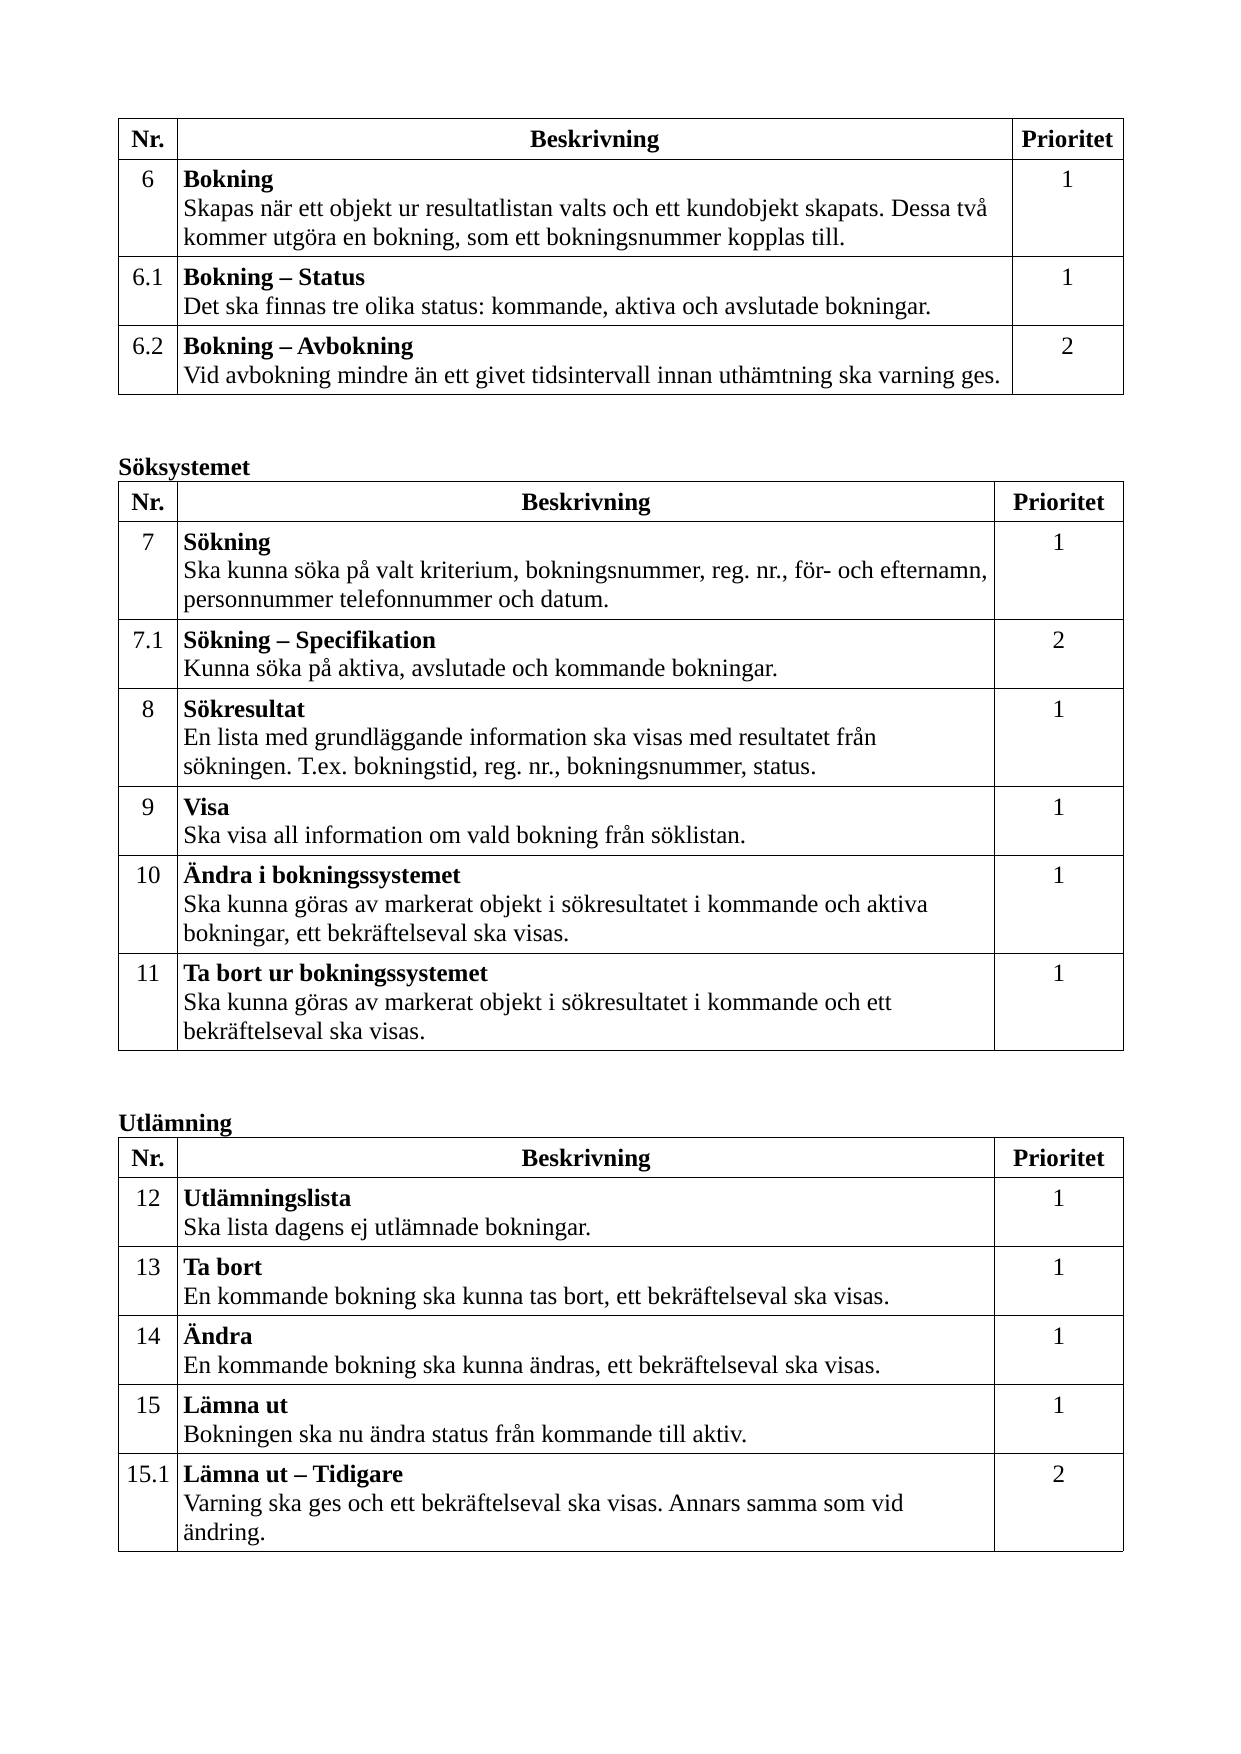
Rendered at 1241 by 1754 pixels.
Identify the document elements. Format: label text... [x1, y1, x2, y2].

table_cell Ändra En kommande bokning ska kunna ändras, ett bekräftelseval ska visas. [178, 1316, 994, 1384]
table_header Prioritet [1013, 119, 1123, 158]
table_header Nr. [119, 1138, 177, 1177]
table_cell 10 [119, 856, 177, 953]
table_cell Bokning – Avbokning Vid avbokning mindre än ett givet tidsintervall innan uthämtning ska varning ges. [178, 326, 1012, 394]
table_cell 1 [995, 1178, 1123, 1246]
table_header Nr. [119, 119, 177, 158]
table_header Beskrivning [178, 482, 994, 521]
table_cell 6 [119, 160, 177, 256]
table_header Beskrivning [178, 1138, 994, 1177]
table_cell 2 [995, 620, 1123, 688]
table_cell 15 [119, 1385, 177, 1453]
table_cell Lämna ut Bokningen ska nu ändra status från kommande till aktiv. [178, 1385, 994, 1453]
table_header Beskrivning [178, 119, 1012, 158]
text Utlämning [118, 1108, 1122, 1137]
table_cell Ändra i bokningssystemet Ska kunna göras av markerat objekt i sökresultatet i kommande och aktiva bokningar, ett bekräftelseval ska visas. [178, 856, 994, 953]
table_cell 6,1 [119, 257, 177, 325]
table_cell 14 [119, 1316, 177, 1384]
table_cell 1 [995, 1385, 1123, 1453]
table_cell 1 [1013, 160, 1123, 256]
table_cell 7 [119, 522, 177, 619]
table_cell Sökning Ska kunna söka på valt kriterium, bokningsnummer, reg. nr., för- och efternamn, personnummer telefonnummer och datum. [178, 522, 994, 619]
table_cell Ta bort En kommande bokning ska kunna tas bort, ett bekräftelseval ska visas. [178, 1247, 994, 1315]
table_cell Lämna ut – Tidigare Varning ska ges och ett bekräftelseval ska visas. Annars samma som vid ändring. [178, 1454, 994, 1551]
table_cell 2 [995, 1454, 1123, 1551]
table_cell Visa Ska visa all information om vald bokning från söklistan. [178, 787, 994, 855]
table_cell 1 [1013, 257, 1123, 325]
table_header Prioritet [995, 482, 1123, 521]
table_cell Utlämningslista Ska lista dagens ej utlämnade bokningar. [178, 1178, 994, 1246]
table_header Nr. [119, 482, 177, 521]
table_cell 1 [995, 787, 1123, 855]
table_cell 11 [119, 954, 177, 1050]
table_cell 6,2 [119, 326, 177, 394]
table_cell 1 [995, 856, 1123, 953]
table_cell Ta bort ur bokningssystemet Ska kunna göras av markerat objekt i sökresultatet i kommande och ett bekräftelseval ska visas. [178, 954, 994, 1050]
table_cell 1 [995, 954, 1123, 1050]
table_cell 1 [995, 689, 1123, 786]
table_cell 1 [995, 1316, 1123, 1384]
table_cell Bokning – Status Det ska finnas tre olika status: kommande, aktiva och avslutade bokningar. [178, 257, 1012, 325]
table_cell 8 [119, 689, 177, 786]
table_cell 7,1 [119, 620, 177, 688]
text Söksystemet [118, 452, 1122, 481]
table_cell 15,1 [119, 1454, 177, 1551]
table_cell 13 [119, 1247, 177, 1315]
table_header Prioritet [995, 1138, 1123, 1177]
table_cell 9 [119, 787, 177, 855]
table_cell Bokning Skapas när ett objekt ur resultatlistan valts och ett kundobjekt skapats. Dessa två kommer utgöra en bokning, som ett bokningsnummer kopplas till. [178, 160, 1012, 256]
table_cell 1 [995, 1247, 1123, 1315]
table_cell 2 [1013, 326, 1123, 394]
table_cell 12 [119, 1178, 177, 1246]
table_cell Sökning – Specifikation Kunna söka på aktiva, avslutade och kommande bokningar. [178, 620, 994, 688]
table_cell 1 [995, 522, 1123, 619]
table_cell Sökresultat En lista med grundläggande information ska visas med resultatet från sökningen. T.ex. bokningstid, reg. nr., bokningsnummer, status. [178, 689, 994, 786]
